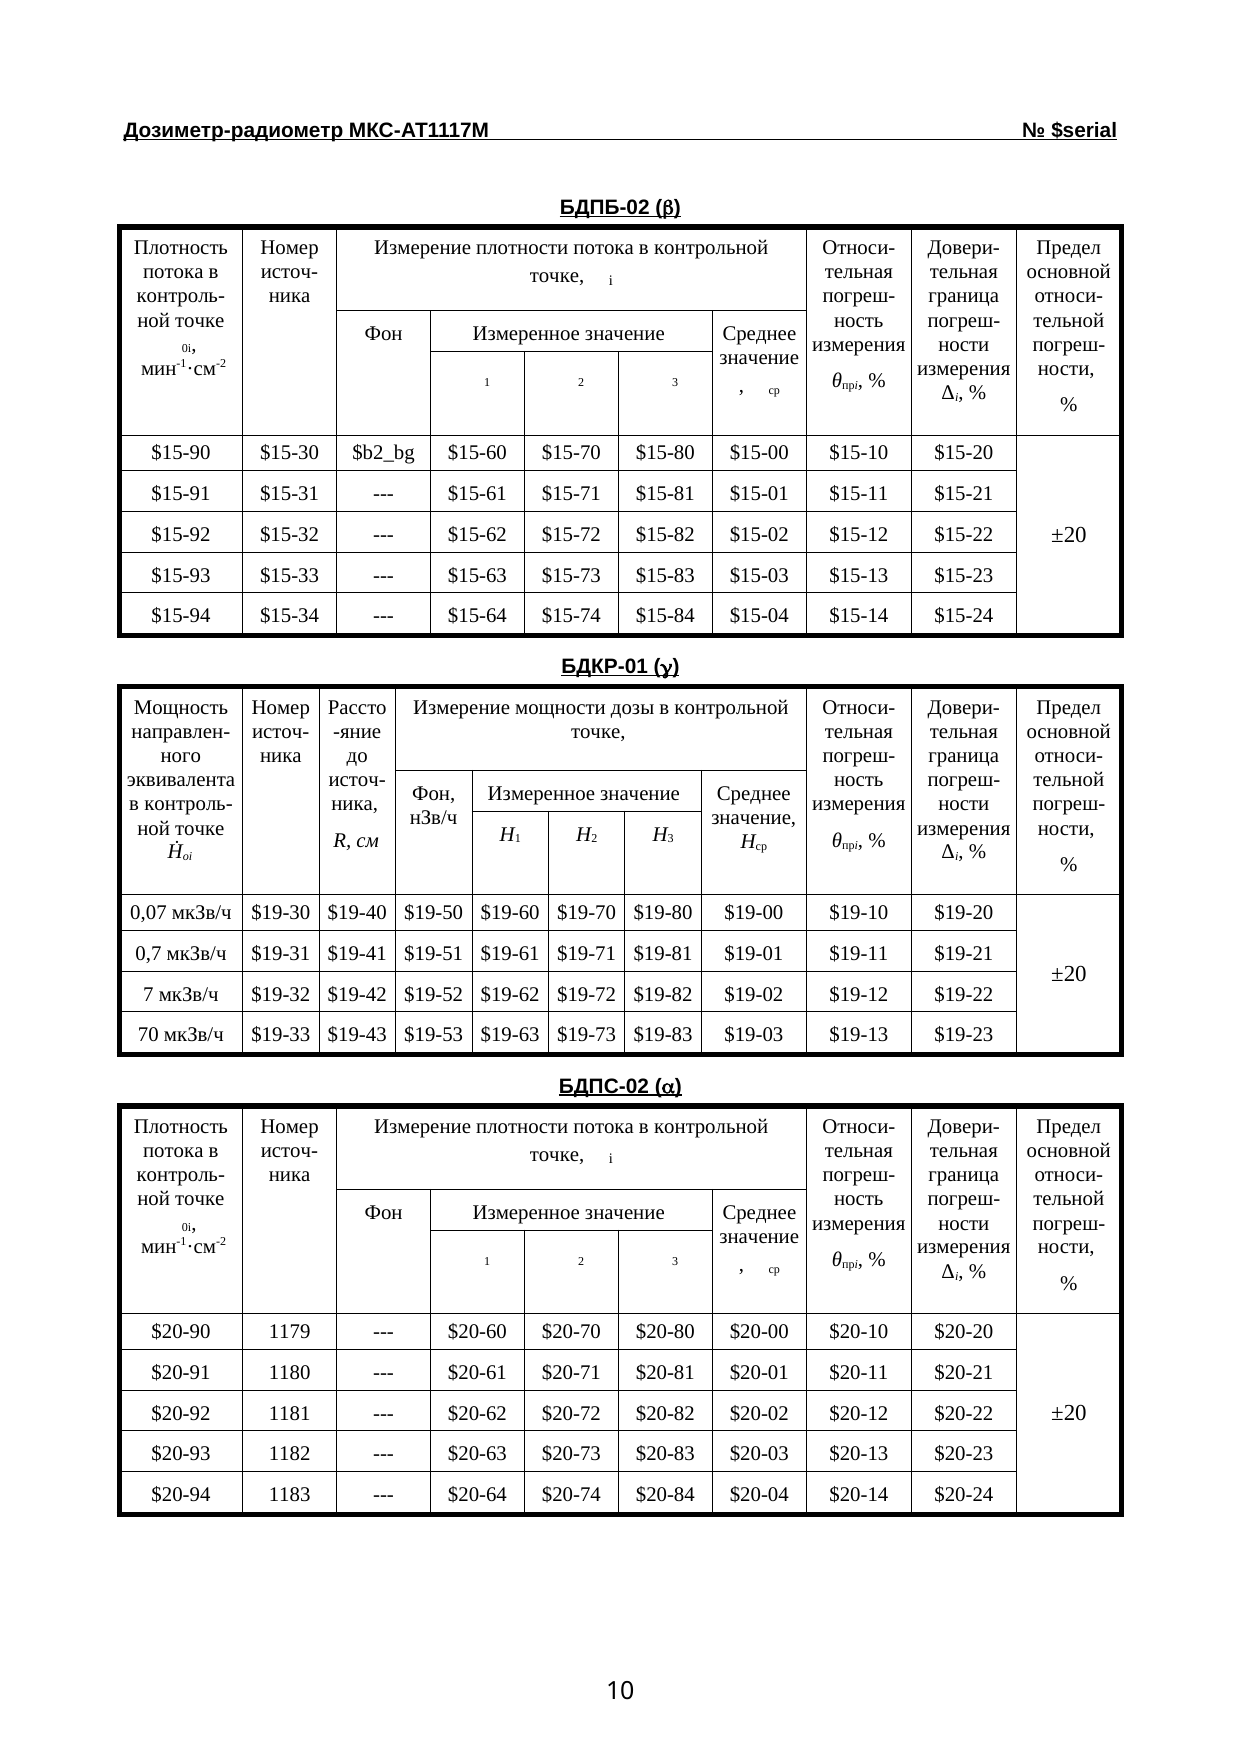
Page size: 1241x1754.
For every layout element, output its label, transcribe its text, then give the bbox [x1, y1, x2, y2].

table_cell Измеренное значение [431, 1190, 712, 1229]
table_cell $20-00 [713, 1314, 806, 1349]
table_cell $15-90 [122, 436, 242, 470]
table_cell Довери-тельная граница погреш-ности измерения Δi, % [912, 230, 1016, 434]
table_cell $15-01 [713, 471, 806, 511]
table_cell $20-64 [431, 1472, 524, 1512]
table_cell $15-32 [243, 512, 336, 552]
table_cell $20-63 [431, 1431, 524, 1471]
table_cell Довери-тельная граница погреш-ности измерения Δi, % [912, 689, 1016, 894]
table_cell $15-04 [713, 593, 806, 633]
table_cell $20-20 [912, 1314, 1016, 1349]
table_cell $15-92 [122, 512, 242, 552]
table_cell $19-03 [702, 1012, 806, 1052]
table_cell Измеренное значение [473, 771, 701, 811]
table_cell $15-00 [713, 436, 806, 470]
table_cell $19-62 [473, 972, 548, 1011]
table_cell $15-63 [431, 553, 524, 592]
table_cell $20-62 [431, 1391, 524, 1430]
table_cell Относи-тельная погреш-ность измерения θпрi, % [807, 689, 911, 894]
table_cell $15-13 [807, 553, 911, 592]
table_cell $20-23 [912, 1431, 1016, 1471]
table_cell $20-13 [807, 1431, 911, 1471]
table_cell $20-61 [431, 1350, 524, 1390]
table_cell 1183 [243, 1472, 336, 1512]
table_cell $20-90 [122, 1314, 242, 1349]
table_cell $19-41 [320, 931, 395, 971]
table_cell $15-62 [431, 512, 524, 552]
table_cell $20-21 [912, 1350, 1016, 1390]
table_cell $19-20 [912, 895, 1016, 930]
table_cell $15-83 [619, 553, 712, 592]
table_cell $20-01 [713, 1350, 806, 1390]
table_cell $20-91 [122, 1350, 242, 1390]
table_cell $20-60 [431, 1314, 524, 1349]
table_cell $20-14 [807, 1472, 911, 1512]
table_cell $15-11 [807, 471, 911, 511]
table_cell $15-33 [243, 553, 336, 592]
table_cell $20-71 [525, 1350, 618, 1390]
table_cell ±20 [1017, 1314, 1119, 1512]
table_cell --- [337, 512, 430, 552]
table_cell Среднее значение, ср [713, 311, 806, 434]
table_cell Предел основной относи-тельной погреш-ности, % [1017, 1109, 1119, 1313]
table_cell $15-21 [912, 471, 1016, 511]
table_cell $19-11 [807, 931, 911, 971]
table_cell $20-73 [525, 1431, 618, 1471]
table_cell Измерение плотности потока в контрольной точке, i [337, 1109, 806, 1189]
table_cell $19-52 [396, 972, 472, 1011]
table_cell Номер источ-ника [243, 1109, 336, 1313]
table_cell 1179 [243, 1314, 336, 1349]
table_cell $15-80 [619, 436, 712, 470]
table_cell $15-82 [619, 512, 712, 552]
table_cell $15-12 [807, 512, 911, 552]
table_cell $15-31 [243, 471, 336, 511]
table_cell --- [337, 1472, 430, 1512]
table_cell $20-94 [122, 1472, 242, 1512]
table_cell $20-72 [525, 1391, 618, 1430]
table_cell 2 [525, 352, 618, 434]
table_cell 1181 [243, 1391, 336, 1430]
table_cell H3 [625, 812, 701, 894]
table_cell $20-03 [713, 1431, 806, 1471]
table_cell 70 мкЗв/ч [122, 1012, 242, 1052]
table_cell $15-23 [912, 553, 1016, 592]
table_cell Измерение плотности потока в контрольной точке, i [337, 230, 806, 310]
table_cell 2 [525, 1231, 618, 1313]
table_cell $20-74 [525, 1472, 618, 1512]
table_cell Рассто-яние до источ-ника, R, см [320, 689, 395, 894]
table_cell Фон [337, 311, 430, 434]
table_cell $15-94 [122, 593, 242, 633]
table_cell ±20 [1017, 436, 1119, 633]
table_cell $19-01 [702, 931, 806, 971]
table_cell $15-81 [619, 471, 712, 511]
table_cell $19-22 [912, 972, 1016, 1011]
table_cell $20-04 [713, 1472, 806, 1512]
table_cell H1 [473, 812, 548, 894]
table_cell $19-32 [243, 972, 319, 1011]
table_cell $19-12 [807, 972, 911, 1011]
table_header БДПБ-02 (b) [119, 179, 1121, 224]
table_cell $15-64 [431, 593, 524, 633]
table_cell Мощность направлен-ного эквивалента в контроль-ной точке Ḣoi [122, 689, 242, 894]
table_cell $19-33 [243, 1012, 319, 1052]
table_cell $19-81 [625, 931, 701, 971]
table_cell $15-71 [525, 471, 618, 511]
table_cell $20-84 [619, 1472, 712, 1512]
table_cell $19-02 [702, 972, 806, 1011]
table_cell Предел основной относи-тельной погреш-ности, % [1017, 689, 1119, 894]
table_cell $15-84 [619, 593, 712, 633]
table_cell $20-12 [807, 1391, 911, 1430]
table_cell $19-70 [549, 895, 624, 930]
table_cell $20-80 [619, 1314, 712, 1349]
table_cell $19-00 [702, 895, 806, 930]
table_cell Плотность потока в контроль-ной точке 0i, мин-1·см-2 [122, 230, 242, 434]
table_cell Довери-тельная граница погреш-ности измерения Δi, % [912, 1109, 1016, 1313]
table_cell Предел основной относи-тельной погреш-ности, % [1017, 230, 1119, 434]
table_cell $15-73 [525, 553, 618, 592]
table_cell $19-31 [243, 931, 319, 971]
table_cell $b2_bg [337, 436, 430, 470]
table_cell $19-71 [549, 931, 624, 971]
table_cell $20-93 [122, 1431, 242, 1471]
table_cell $15-24 [912, 593, 1016, 633]
table_cell H2 [549, 812, 624, 894]
table_cell $15-22 [912, 512, 1016, 552]
table_cell 1180 [243, 1350, 336, 1390]
table_cell $15-10 [807, 436, 911, 470]
table_cell Фон [337, 1190, 430, 1313]
table_cell $20-81 [619, 1350, 712, 1390]
table_cell $20-92 [122, 1391, 242, 1430]
table_cell $19-43 [320, 1012, 395, 1052]
table_cell 7 мкЗв/ч [122, 972, 242, 1011]
table_cell $15-03 [713, 553, 806, 592]
table_cell 1 [431, 352, 524, 434]
table_cell --- [337, 593, 430, 633]
table_cell Измерение мощности дозы в контрольной точке, [396, 689, 806, 770]
table_cell 3 [619, 1231, 712, 1313]
table_cell $19-61 [473, 931, 548, 971]
table_cell $20-83 [619, 1431, 712, 1471]
table_cell $15-74 [525, 593, 618, 633]
table_cell $19-42 [320, 972, 395, 1011]
table_cell $19-23 [912, 1012, 1016, 1052]
table_cell 1182 [243, 1431, 336, 1471]
table_cell $19-21 [912, 931, 1016, 971]
table_cell $19-80 [625, 895, 701, 930]
table_cell 1 [431, 1231, 524, 1313]
table_cell $20-82 [619, 1391, 712, 1430]
table_cell $20-22 [912, 1391, 1016, 1430]
table_cell $15-20 [912, 436, 1016, 470]
table_cell $19-51 [396, 931, 472, 971]
table_cell Относи-тельная погреш-ность измерения θпрi, % [807, 1109, 911, 1313]
table_cell $20-24 [912, 1472, 1016, 1512]
table_cell Фон, нЗв/ч [396, 771, 472, 894]
table_cell $15-60 [431, 436, 524, 470]
table_cell $19-73 [549, 1012, 624, 1052]
table_cell $20-70 [525, 1314, 618, 1349]
table_cell $19-72 [549, 972, 624, 1011]
table_cell $20-11 [807, 1350, 911, 1390]
table_cell --- [337, 1431, 430, 1471]
table_cell $20-10 [807, 1314, 911, 1349]
table_cell $15-91 [122, 471, 242, 511]
table_cell $19-83 [625, 1012, 701, 1052]
table_cell ±20 [1017, 895, 1119, 1052]
table_cell $19-60 [473, 895, 548, 930]
table_cell --- [337, 1350, 430, 1390]
table_cell 0,07 мкЗв/ч [122, 895, 242, 930]
table_cell 0,7 мкЗв/ч [122, 931, 242, 971]
table_cell $19-13 [807, 1012, 911, 1052]
table_cell Среднее значение, Hср [702, 771, 806, 894]
table_cell --- [337, 471, 430, 511]
table_cell --- [337, 1391, 430, 1430]
table_header БДКР-01 () [119, 638, 1121, 684]
table_cell $20-02 [713, 1391, 806, 1430]
table_cell $19-50 [396, 895, 472, 930]
table_cell Номер источ-ника [243, 230, 336, 434]
table_cell Номер источ-ника [243, 689, 319, 894]
table_cell 3 [619, 352, 712, 434]
table_cell $19-63 [473, 1012, 548, 1052]
table_cell $19-10 [807, 895, 911, 930]
table_cell --- [337, 553, 430, 592]
table_cell Относи-тельная погреш-ность измерения θпрi, % [807, 230, 911, 434]
table_cell $15-14 [807, 593, 911, 633]
table_cell $15-70 [525, 436, 618, 470]
table_cell $19-53 [396, 1012, 472, 1052]
table_cell $15-61 [431, 471, 524, 511]
table_cell $15-02 [713, 512, 806, 552]
table_cell Среднее значение, ср [713, 1190, 806, 1313]
table_cell $15-72 [525, 512, 618, 552]
table_cell Плотность потока в контроль-ной точке 0i, мин-1·см-2 [122, 1109, 242, 1313]
table_cell $19-30 [243, 895, 319, 930]
table_cell Измеренное значение [431, 311, 712, 351]
table_cell $19-40 [320, 895, 395, 930]
table_cell $15-34 [243, 593, 336, 633]
table_cell $15-93 [122, 553, 242, 592]
table_cell $19-82 [625, 972, 701, 1011]
table_cell --- [337, 1314, 430, 1349]
table_cell $15-30 [243, 436, 336, 470]
table_header БДПС-02 (a) [119, 1057, 1121, 1103]
